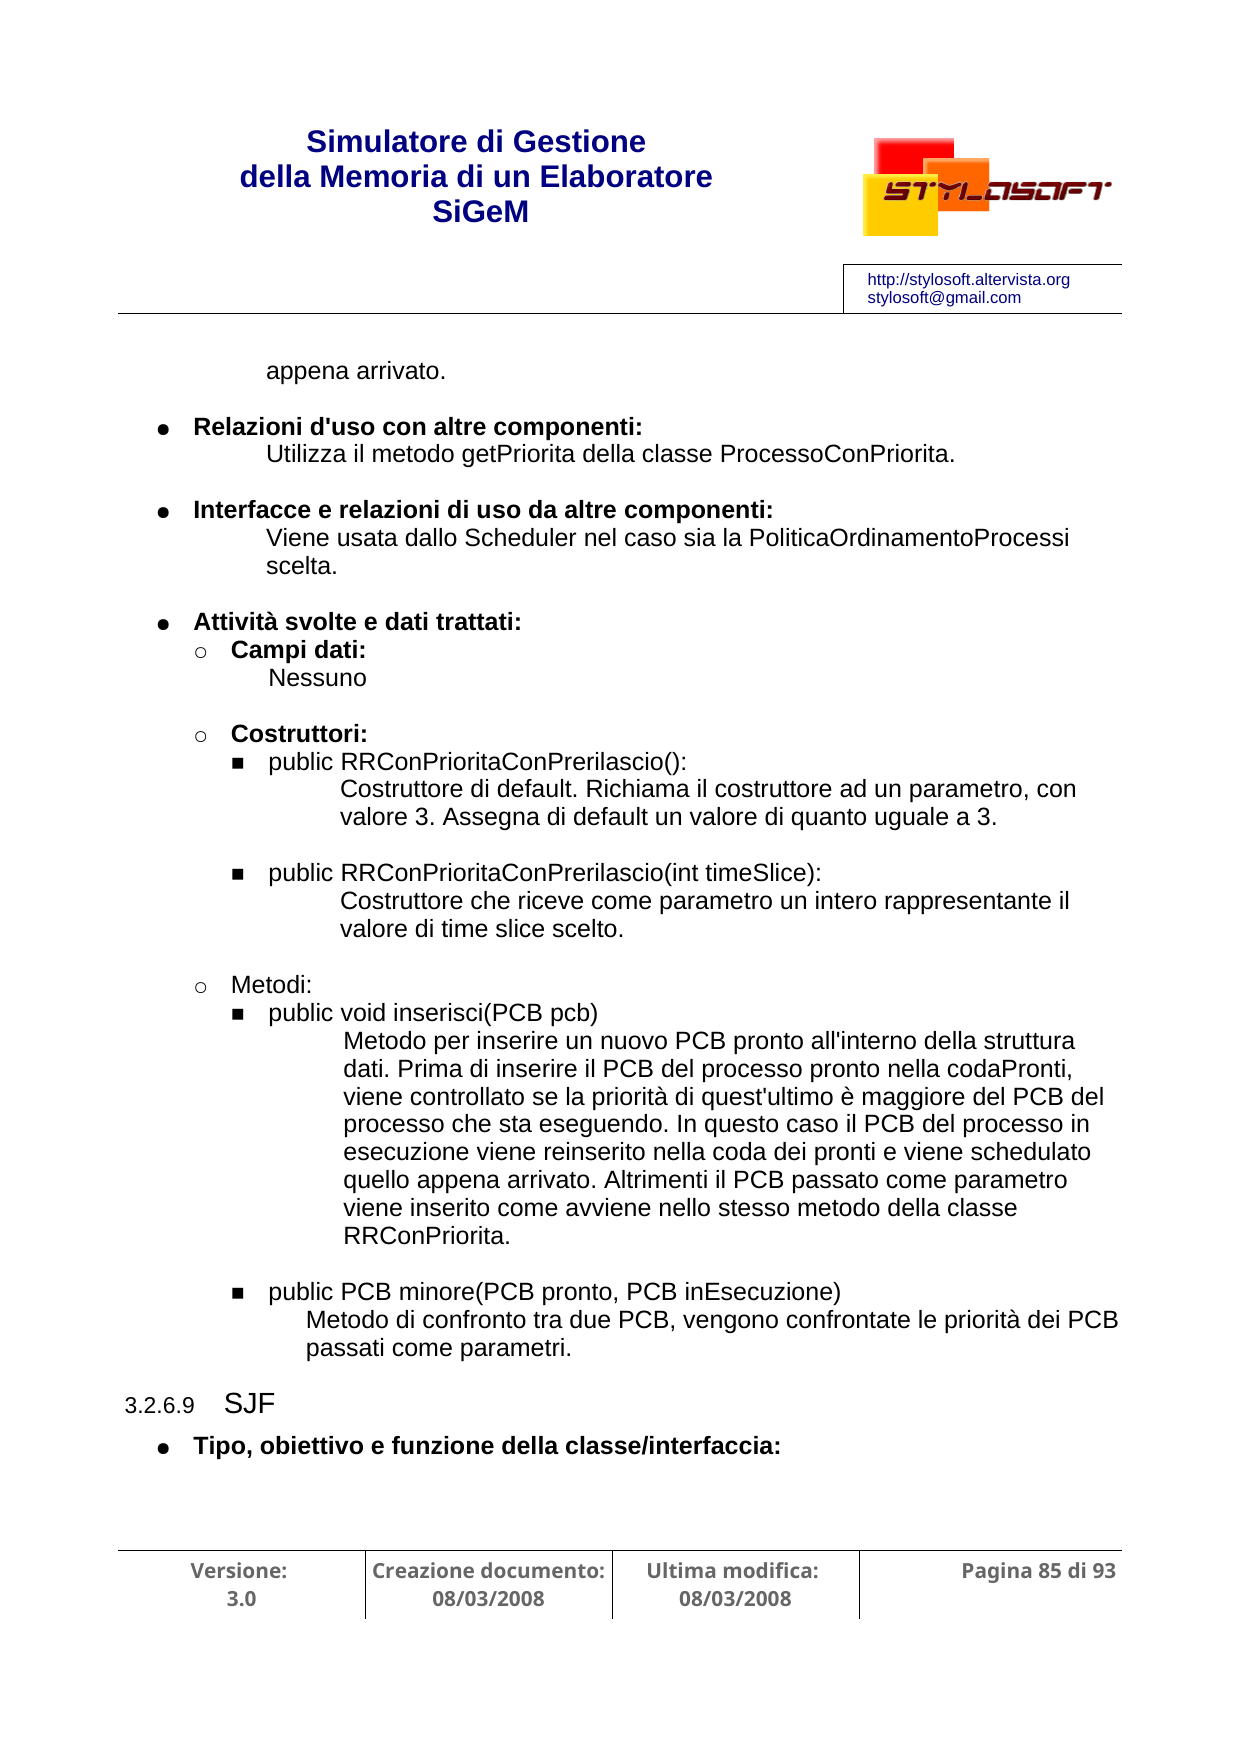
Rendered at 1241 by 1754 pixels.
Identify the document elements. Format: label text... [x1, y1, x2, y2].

list Metodo per inserire un nuovo PCB pronto all'interno della struttura dati. Prima di inserire il PCB del processo pronto nella codaPronti, viene controllato se la priorità di quest'ultimo è maggiore del PCB del processo che sta eseguendo. In questo caso il PCB del processo in esecuzione viene reinserito nella coda dei pronti e viene schedulato quello appena arrivato. Altrimenti il PCB passato come parametro viene inserito come avviene nello stesso metodo della classe RRConPriorita. [306, 1027, 1122, 1250]
text Costruttore di default. Richiama il costruttore ad un parametro, con valore 3. Assegna di default un valore di quanto uguale a 3. [118, 775, 1122, 831]
list public void inserisci(PCB pcb) [231, 999, 1122, 1027]
list Campi dati: [193, 636, 1122, 664]
list Tipo, obiettivo e funzione della classe/interfaccia: [156, 1432, 1122, 1459]
list public RRConPrioritaConPrerilascio(int timeSlice): [231, 859, 1122, 887]
list Attività svolte e dati trattati: [156, 608, 1122, 636]
list appena arrivato. [156, 357, 1122, 384]
text Costruttore che riceve come parametro un intero rappresentante il valore di time slice scelto. [118, 887, 1122, 943]
list Metodi: [193, 971, 1122, 999]
list Utilizza il metodo getPriorita della classe ProcessoConPriorita. [156, 440, 1122, 468]
list Nessuno [231, 664, 1122, 692]
list public PCB minore(PCB pronto, PCB inEsecuzione) [231, 1278, 1122, 1306]
list public RRConPrioritaConPrerilascio(): [231, 747, 1122, 775]
list Interfacce e relazioni di uso da altre componenti: [156, 496, 1122, 524]
list Metodo di confronto tra due PCB, vengono confrontate le priorità dei PCB passati come parametri. [268, 1306, 1122, 1362]
picture [848, 123, 1117, 247]
list Costruttori: [193, 719, 1122, 747]
subtitle SJF [118, 1387, 1122, 1419]
list Viene usata dallo Scheduler nel caso sia la PoliticaOrdinamentoProcessi scelta. [156, 524, 1122, 580]
list Relazioni d'uso con altre componenti: [156, 412, 1122, 440]
